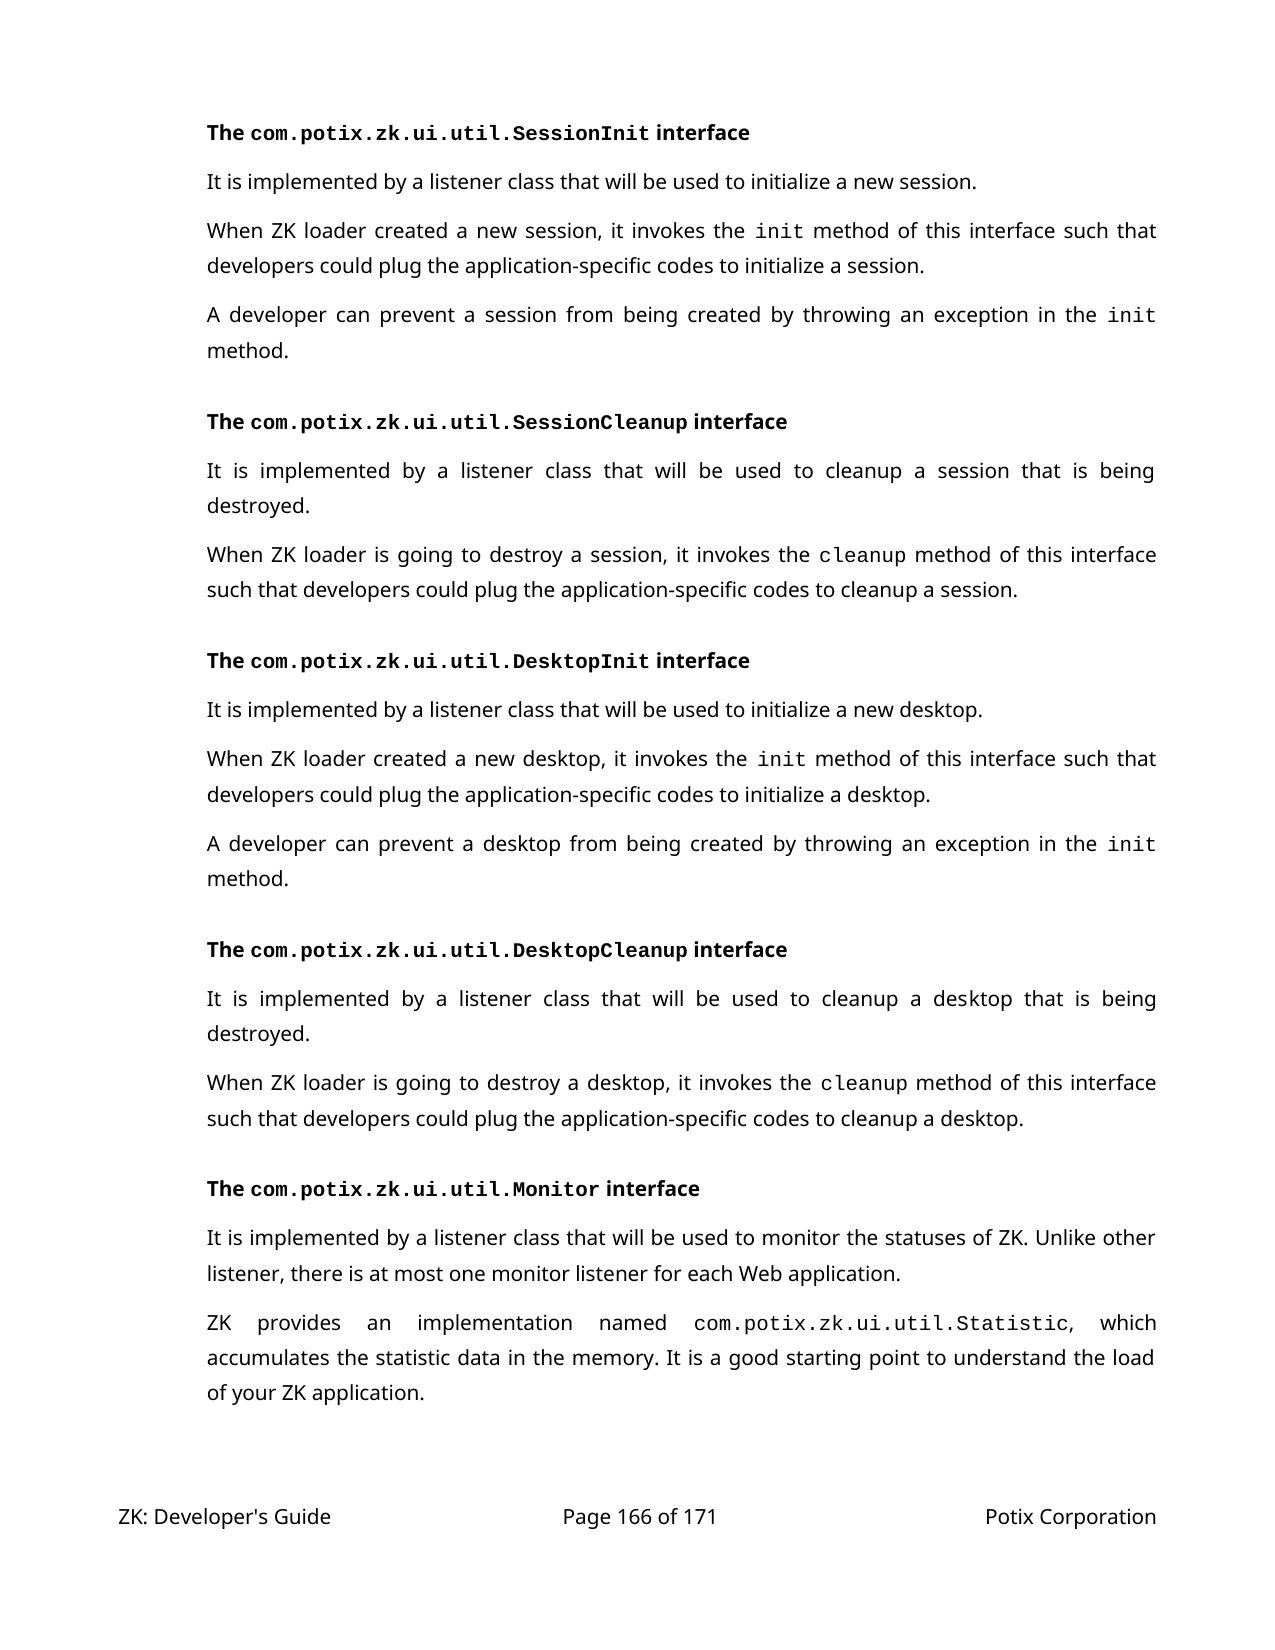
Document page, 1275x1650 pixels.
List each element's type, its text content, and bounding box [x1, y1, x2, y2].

subtitle The com.potix.zk.ui.util.DesktopInit interface [207, 646, 1157, 675]
text It is implemented by a listener class that will be used to cleanup a session that is being destroyed. [207, 456, 1157, 519]
text It is implemented by a listener class that will be used to cleanup a desktop that is being destroyed. [207, 984, 1157, 1047]
text When ZK loader created a new session, it invokes the init method of this interface such that developers could plug the application-specific codes to initialize a session. [207, 216, 1157, 280]
text A developer can prevent a desktop from being created by throwing an exception in the init method. [207, 829, 1157, 892]
text It is implemented by a listener class that will be used to monitor the statuses of ZK. Unlike other listener, there is at most one monitor listener for each Web application. [207, 1223, 1157, 1287]
subtitle The com.potix.zk.ui.util.SessionInit interface [207, 118, 1157, 147]
text When ZK loader created a new desktop, it invokes the init method of this interface such that developers could plug the application-specific codes to initialize a desktop. [207, 744, 1157, 808]
subtitle The com.potix.zk.ui.util.SessionCleanup interface [207, 407, 1157, 435]
text It is implemented by a listener class that will be used to initialize a new desktop. [207, 695, 1157, 724]
text ZK provides an implementation named com.potix.zk.ui.util.Statistic, which accumulates the statistic data in the memory. It is a good starting point to understand the load of your ZK application. [207, 1308, 1157, 1407]
text When ZK loader is going to destroy a session, it invokes the cleanup method of this interface such that developers could plug the application-specific codes to cleanup a session. [207, 540, 1157, 604]
subtitle The com.potix.zk.ui.util.DesktopCleanup interface [207, 935, 1157, 963]
text A developer can prevent a session from being created by throwing an exception in the init method. [207, 301, 1157, 364]
text It is implemented by a listener class that will be used to initialize a new session. [207, 167, 1157, 196]
subtitle The com.potix.zk.ui.util.Monitor interface [207, 1174, 1157, 1203]
text When ZK loader is going to destroy a desktop, it invokes the cleanup method of this interface such that developers could plug the application-specific codes to cleanup a desktop. [207, 1068, 1157, 1132]
